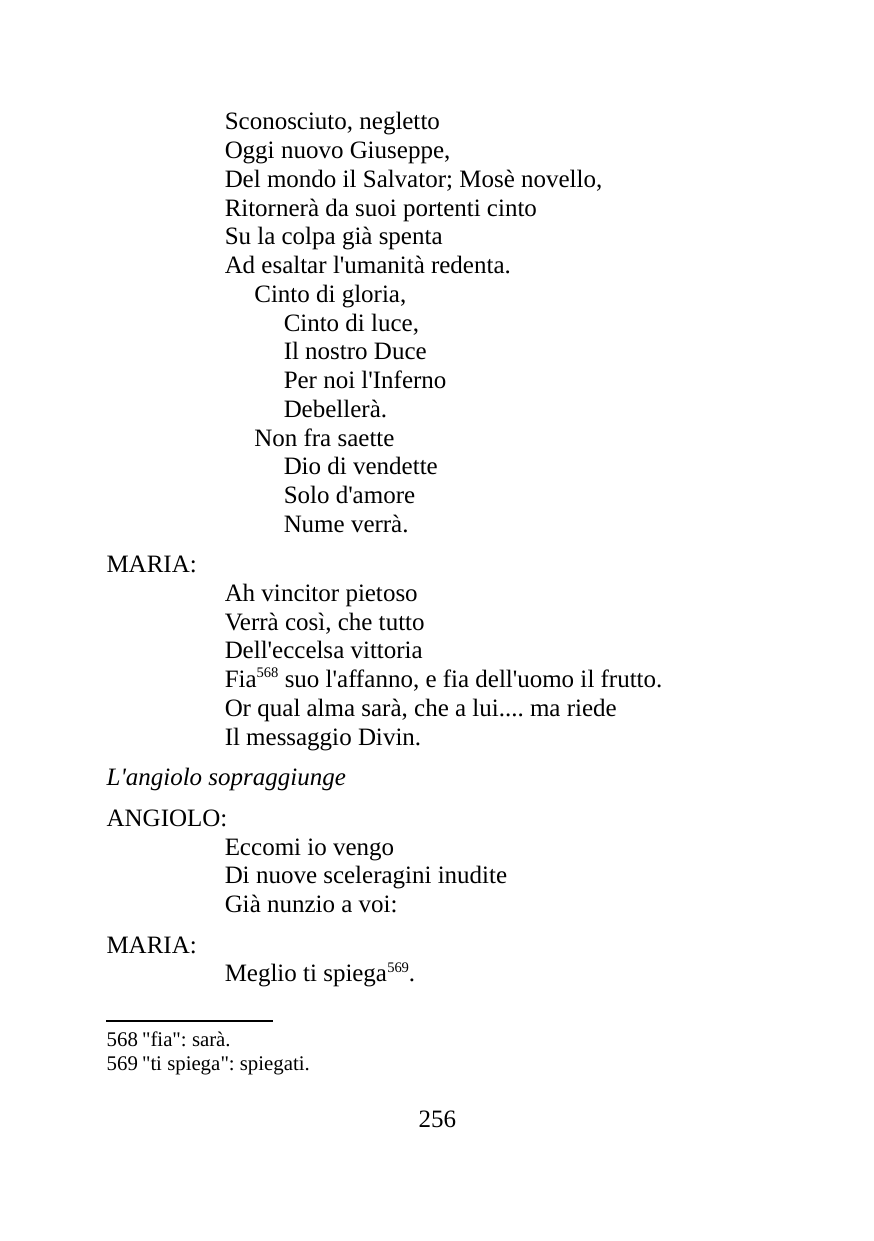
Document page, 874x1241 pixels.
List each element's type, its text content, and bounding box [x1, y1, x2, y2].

text Sconosciuto, negletto [224, 106, 768, 135]
text MARIA: [106, 549, 768, 578]
text MARIA: [106, 930, 768, 958]
text L'angiolo sopraggiunge [106, 762, 768, 791]
text Fia suo l'affanno, e fia dell'uomo il frutto. [224, 664, 768, 693]
text "fia": sarà. [106, 1027, 768, 1051]
text Ad esaltar l'umanità redenta. [224, 250, 768, 279]
text Il messaggio Divin. [224, 722, 768, 751]
text Dell'eccelsa vittoria [224, 636, 768, 664]
text Oggi nuovo Giuseppe, [224, 135, 768, 164]
text Del mondo il Salvator; Mosè novello, [224, 164, 768, 193]
text Verrà così, che tutto [224, 607, 768, 636]
text Meglio ti spiega. [224, 958, 768, 987]
text Ah vincitor pietoso [224, 578, 768, 607]
text Non fra saette Dio di vendette Solo d'amore Nume verrà. [254, 423, 768, 538]
text Ritornerà da suoi portenti cinto [224, 193, 768, 221]
text Cinto di gloria, Cinto di luce, Il nostro Duce Per noi l'Inferno Debellerà. [254, 279, 768, 423]
text ANGIOLO: [106, 803, 768, 832]
text Di nuove sceleragini inudite [224, 860, 768, 889]
text Eccomi io vengo [224, 832, 768, 860]
text Or qual alma sarà, che a lui.... ma riede [224, 693, 768, 722]
text Già nunzio a voi: [224, 889, 768, 918]
text "ti spiega": spiegati. [106, 1051, 768, 1075]
text Su la colpa già spenta [224, 221, 768, 250]
